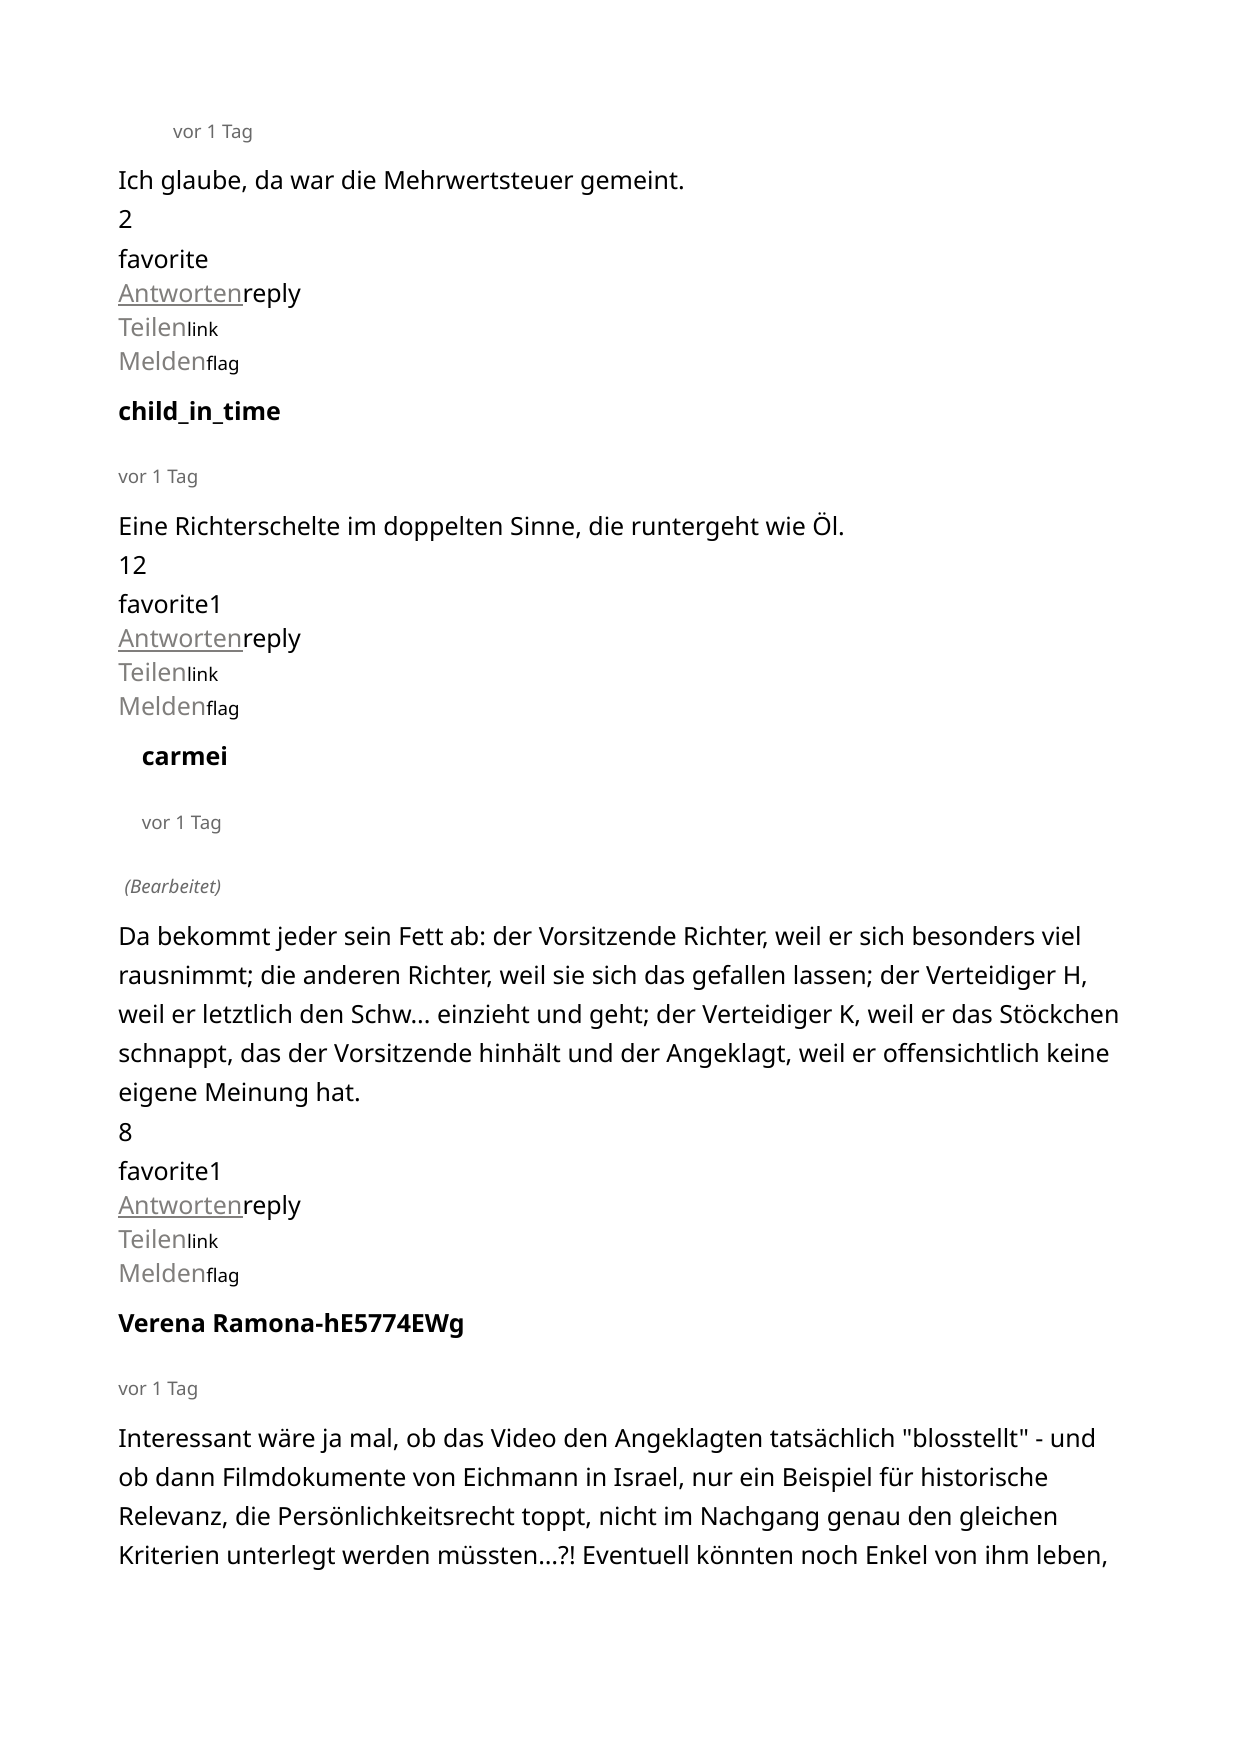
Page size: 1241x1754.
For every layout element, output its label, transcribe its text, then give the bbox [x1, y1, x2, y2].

text vor 1 Tag [118, 464, 1117, 489]
text Antwortenreply [118, 621, 1122, 655]
text Eine Richterschelte im doppelten Sinne, die runtergeht wie Öl. [118, 508, 1122, 543]
text Verena Ramona-hE5774EWg [118, 1305, 1114, 1339]
text Interessant wäre ja mal, ob das Video den Angeklagten tatsächlich "blosstellt" - und ob dann Filmdokumente von Eichmann in Israel, nur ein Beispiel für historische Relevanz, die Persönlichkeitsrecht toppt, nicht im Nachgang genau den gleichen Kriterien unterlegt werden müssten…?! Eventuell könnten noch Enkel von ihm leben, [118, 1421, 1122, 1572]
text Meldenflag [118, 1256, 1122, 1289]
text Teilenlink [118, 309, 1122, 343]
text Da bekommt jeder sein Fett ab: der Vorsitzende Richter, weil er sich besonders viel rausnimmt; die anderen Richter, weil sie sich das gefallen lassen; der Verteidiger H, weil er letztlich den Schw... einzieht und geht; der Verteidiger K, weil er das Stöckchen schnappt, das der Vorsitzende hinhält und der Angeklagt, weil er offensichtlich keine eigene Meinung hat. [118, 918, 1122, 1109]
text 8 [118, 1114, 1122, 1148]
text vor 1 Tag [173, 118, 1117, 144]
text favorite1 [118, 587, 1122, 621]
text Teilenlink [118, 655, 1122, 689]
text favorite1 [118, 1153, 1122, 1187]
text vor 1 Tag [118, 1376, 1117, 1401]
text favorite [118, 241, 1122, 275]
text Meldenflag [118, 343, 1122, 378]
text 2 [118, 202, 1122, 236]
text carmei [142, 739, 1114, 773]
text Meldenflag [118, 689, 1122, 723]
text Teilenlink [118, 1221, 1122, 1256]
text 12 [118, 548, 1122, 582]
text child_in_time [118, 393, 1114, 427]
text Antwortenreply [118, 275, 1122, 309]
text (Bearbeitet) [118, 870, 1122, 898]
text Ich glaube, da war die Mehrwertsteuer gemeint. [118, 163, 1122, 197]
text vor 1 Tag [142, 809, 1117, 835]
text Antwortenreply [118, 1187, 1122, 1221]
